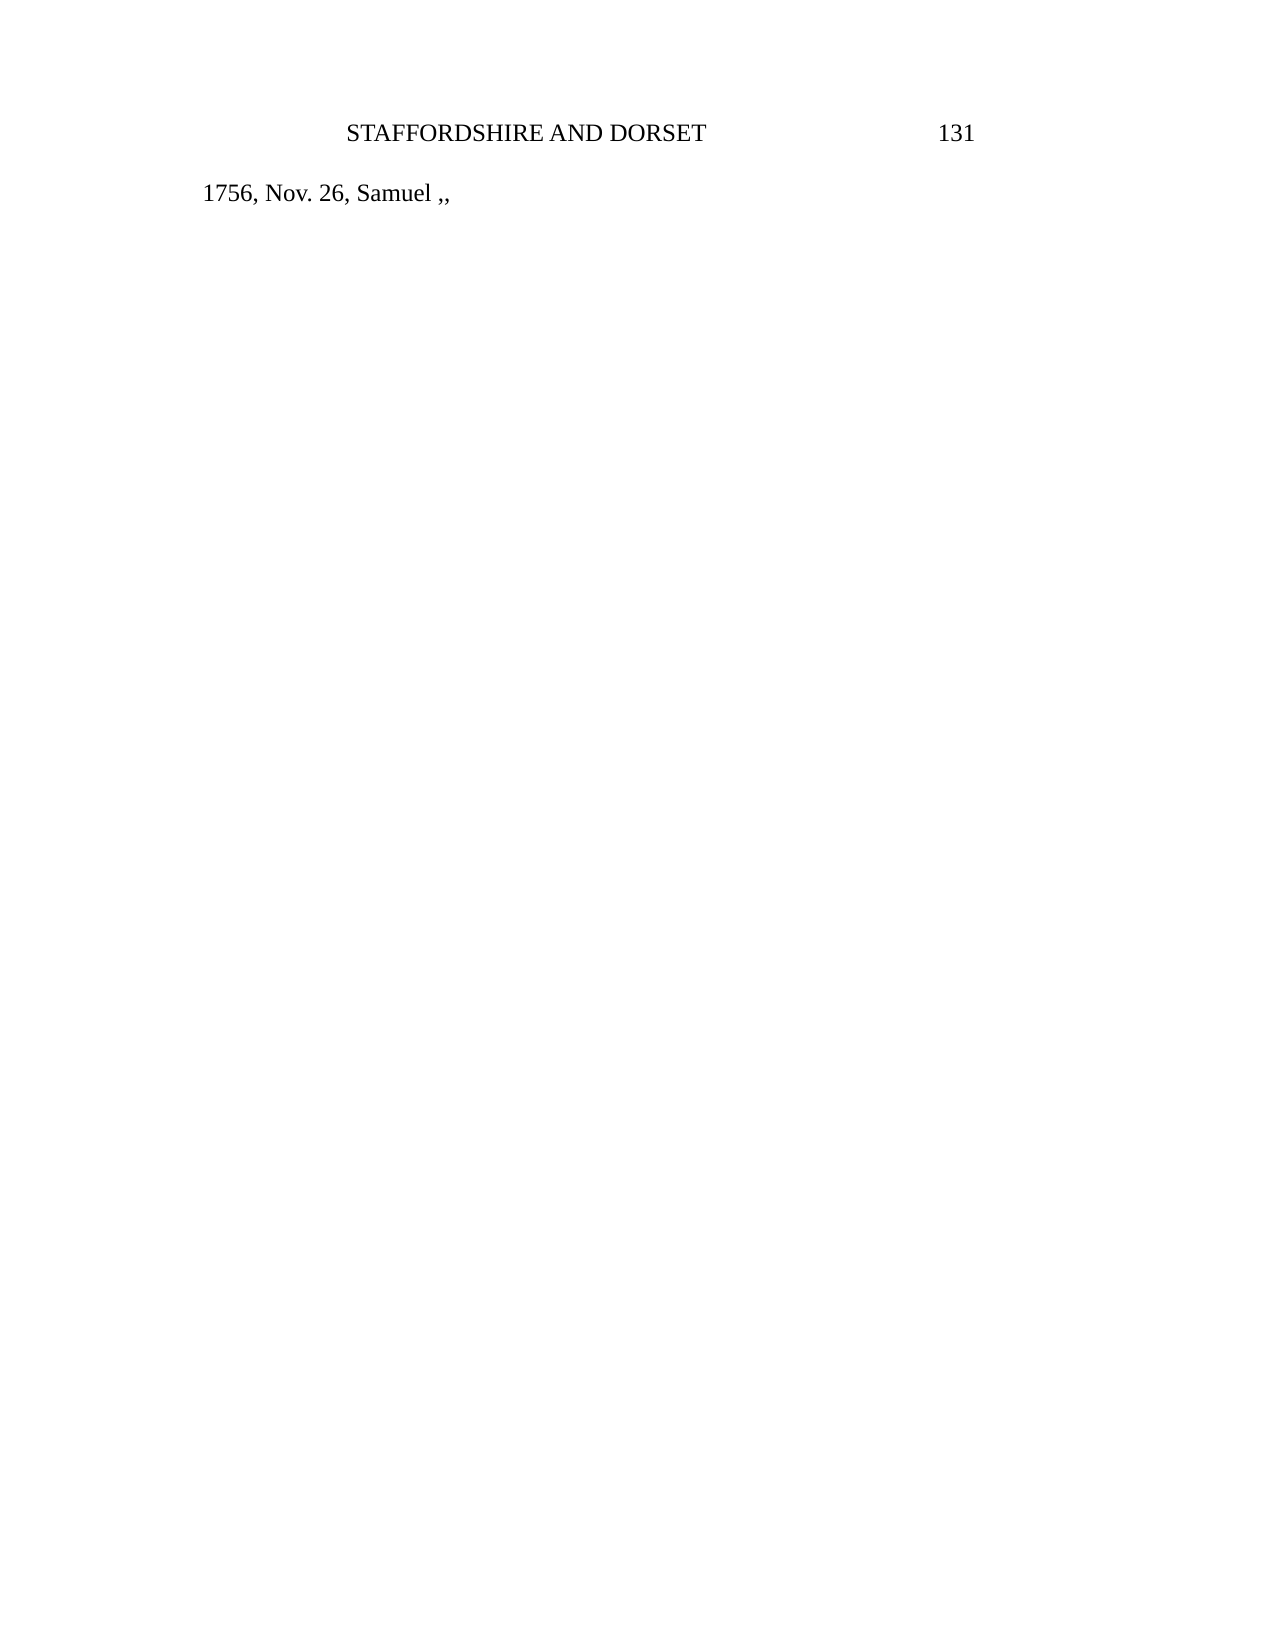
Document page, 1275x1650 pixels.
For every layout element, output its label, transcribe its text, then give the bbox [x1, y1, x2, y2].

text 1756, Nov. 26, Samuel ,, [150, 178, 975, 207]
